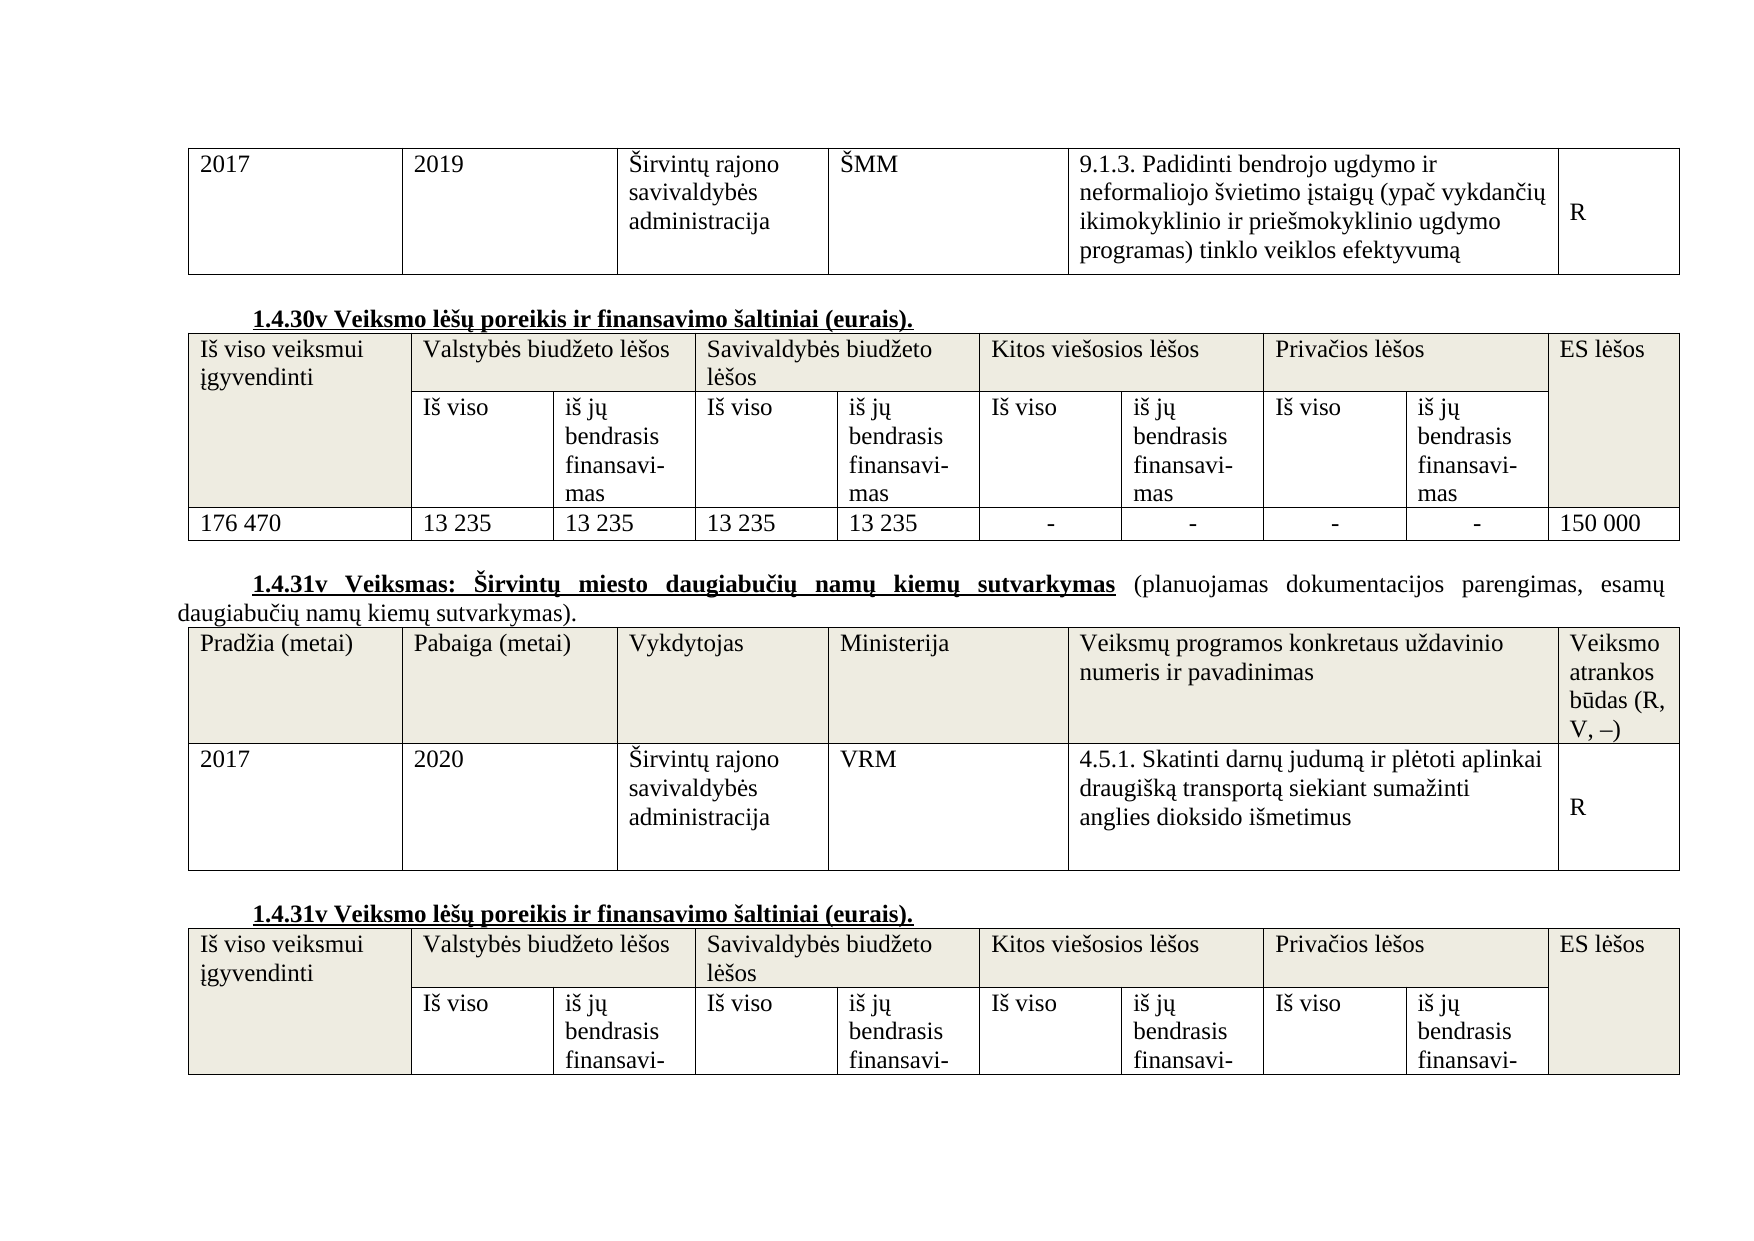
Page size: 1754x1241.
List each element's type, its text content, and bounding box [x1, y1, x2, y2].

table_cell Iš viso [412, 988, 553, 1074]
table_cell Širvintų rajono savivaldybės administracija [618, 149, 828, 274]
table_cell ŠMM [829, 149, 1068, 274]
table_header Privačios lėšos [1264, 929, 1548, 987]
table_cell R [1559, 744, 1679, 869]
table_cell R [1559, 149, 1679, 274]
table_cell 4.5.1. Skatinti darnų judumą ir plėtoti aplinkai draugišką transportą siekiant sumažinti anglies dioksido išmetimus [1069, 744, 1558, 869]
table_cell iš jų bendrasis finansavi- [1122, 988, 1263, 1074]
table_cell Iš viso [1264, 988, 1406, 1074]
table_cell - [1122, 508, 1263, 540]
table_cell - [980, 508, 1121, 540]
table_header ES lėšos [1549, 334, 1679, 507]
table_header Privačios lėšos [1264, 334, 1548, 391]
table_cell Iš viso [980, 392, 1121, 507]
table_cell 2020 [403, 744, 617, 869]
table_cell 2017 [189, 744, 402, 869]
table_header Veiksmų programos konkretaus uždavinio numeris ir pavadinimas [1069, 628, 1558, 743]
table_cell iš jų bendrasis finansavi- [838, 988, 979, 1074]
table_cell 13 235 [412, 508, 553, 540]
table_cell Iš viso [696, 988, 837, 1074]
table_header Veiksmo atrankos būdas (R, V, –) [1559, 628, 1679, 743]
table_cell - [1264, 508, 1406, 540]
table_header Ministerija [829, 628, 1068, 743]
table_cell Iš viso [1264, 392, 1406, 507]
table_cell 176 470 [189, 508, 411, 540]
text 1.4.30v Veiksmo lėšų poreikis ir finansavimo šaltiniai (eurais). [177, 304, 1665, 333]
table_cell 13 235 [696, 508, 837, 540]
table_header Kitos viešosios lėšos [980, 334, 1263, 391]
table_cell Iš viso [696, 392, 837, 507]
table_cell iš jų bendrasis finansavi- mas [838, 392, 979, 507]
table_cell iš jų bendrasis finansavi- [554, 988, 695, 1074]
table_cell 2017 [189, 149, 402, 274]
table_cell Iš viso [980, 988, 1121, 1074]
table_header Iš viso veiksmui įgyvendinti [189, 929, 411, 1074]
table_header Iš viso veiksmui įgyvendinti [189, 334, 411, 507]
table_header Savivaldybės biudžeto lėšos [696, 334, 979, 391]
table_cell 13 235 [554, 508, 695, 540]
text 1.4.31v Veiksmo lėšų poreikis ir finansavimo šaltiniai (eurais). [177, 899, 1665, 928]
table_cell Iš viso [412, 392, 553, 507]
table_cell 9.1.3. Padidinti bendrojo ugdymo ir neformaliojo švietimo įstaigų (ypač vykdančių ikimokyklinio ir priešmokyklinio ugdymo programas) tinklo veiklos efektyvumą [1069, 149, 1558, 274]
table_header Pabaiga (metai) [403, 628, 617, 743]
table_cell Širvintų rajono savivaldybės administracija [618, 744, 828, 869]
table_header Savivaldybės biudžeto lėšos [696, 929, 979, 987]
table_header ES lėšos [1549, 929, 1679, 1074]
table_header Valstybės biudžeto lėšos [412, 929, 695, 987]
table_cell VRM [829, 744, 1068, 869]
table_cell iš jų bendrasis finansavi- mas [1122, 392, 1263, 507]
table_header Valstybės biudžeto lėšos [412, 334, 695, 391]
table_cell iš jų bendrasis finansavi- mas [1407, 392, 1548, 507]
table_cell 13 235 [838, 508, 979, 540]
table_cell iš jų bendrasis finansavi- mas [554, 392, 695, 507]
table_header Vykdytojas [618, 628, 828, 743]
table_header Pradžia (metai) [189, 628, 402, 743]
table_cell 2019 [403, 149, 617, 274]
table_cell 150 000 [1549, 508, 1679, 540]
text 1.4.31v Veiksmas: Širvintų miesto daugiabučių namų kiemų sutvarkymas (planuojamas dokumentacijos parengimas, esamų daugiabučių namų kiemų sutvarkymas). [177, 569, 1665, 627]
table_cell iš jų bendrasis finansavi- [1407, 988, 1548, 1074]
table_cell - [1407, 508, 1548, 540]
table_header Kitos viešosios lėšos [980, 929, 1263, 987]
